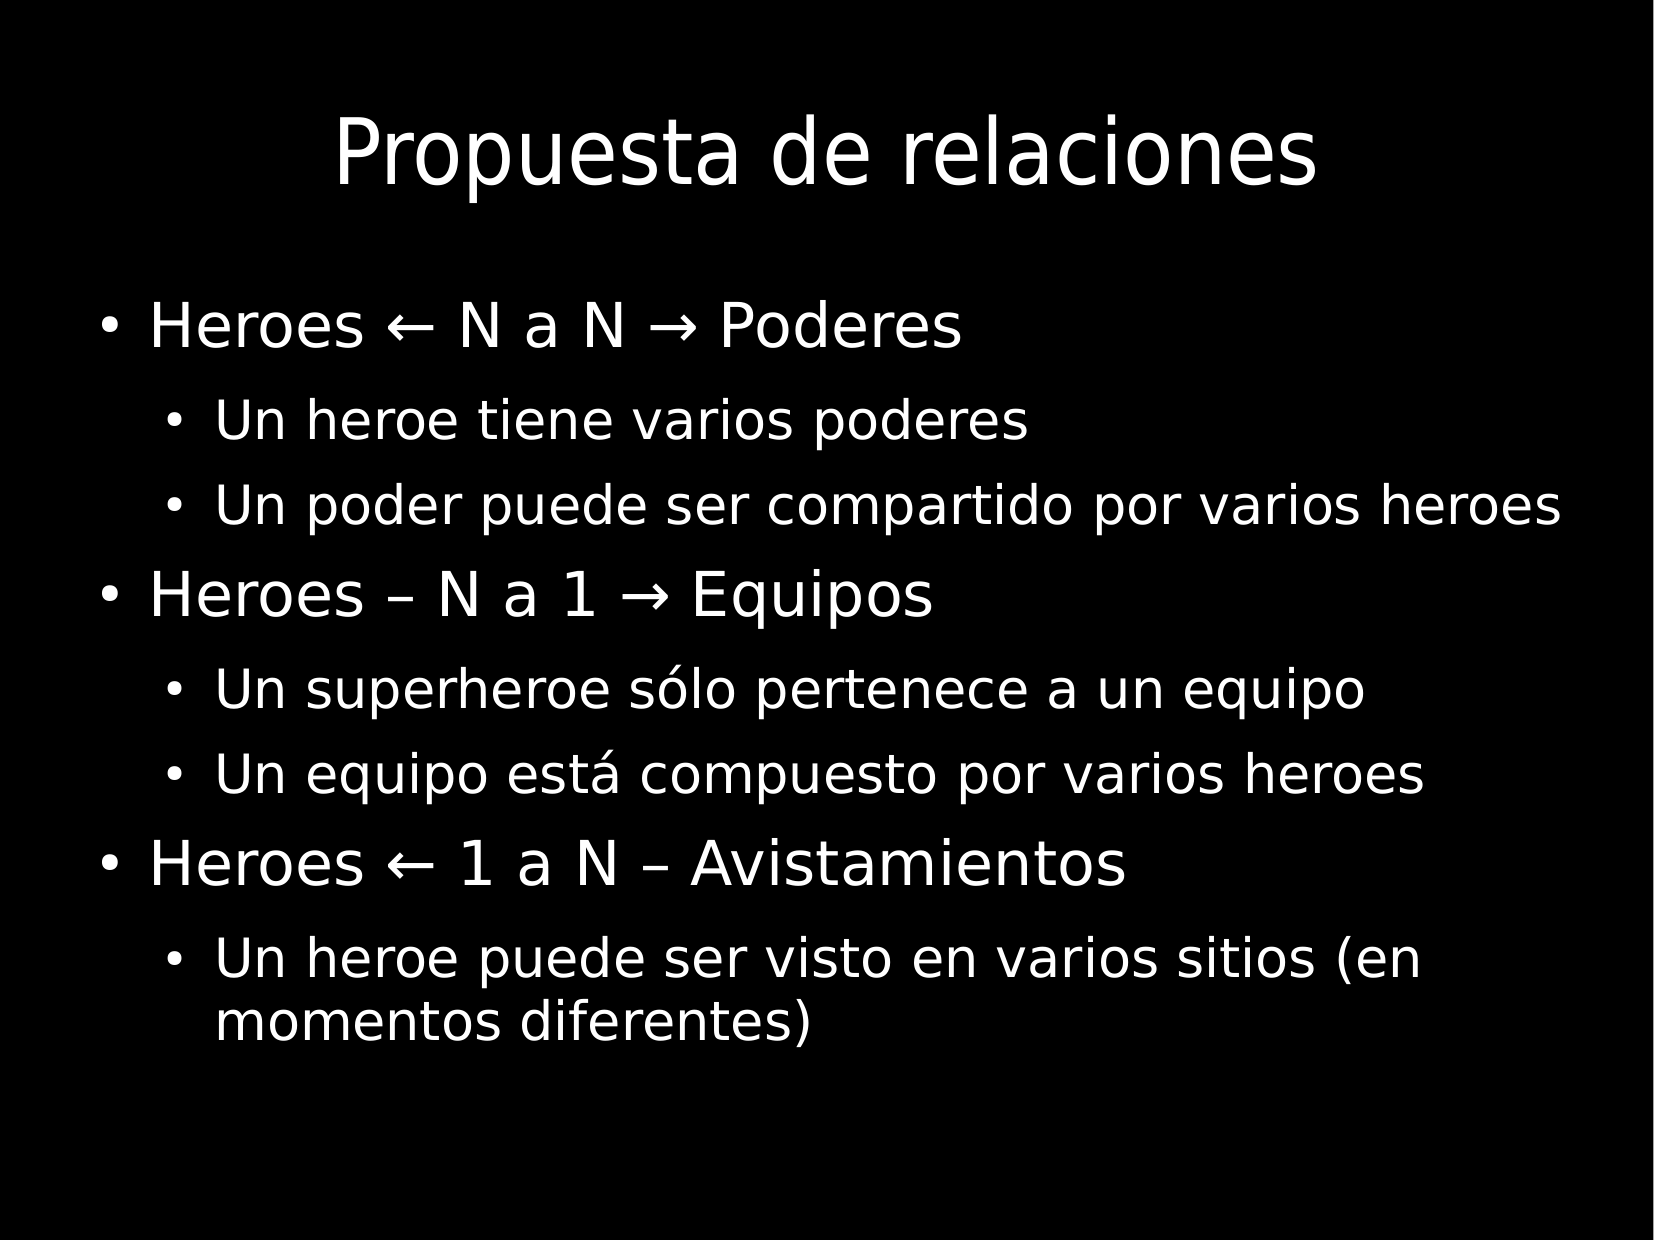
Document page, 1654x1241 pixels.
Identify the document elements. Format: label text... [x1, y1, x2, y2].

title Propuesta de relaciones [82, 49, 1571, 257]
list Heroes ← N a N → Poderes Un heroe tiene varios poderes Un poder puede ser compartido por varios heroes Heroes – N a 1 → Equipos Un superheroe sólo pertenece a un equipo Un equipo está compuesto por varios heroes Heroes ← 1 a N – Avistamientos Un heroe puede ser visto en varios sitios (en momentos diferentes) [82, 290, 1571, 1109]
